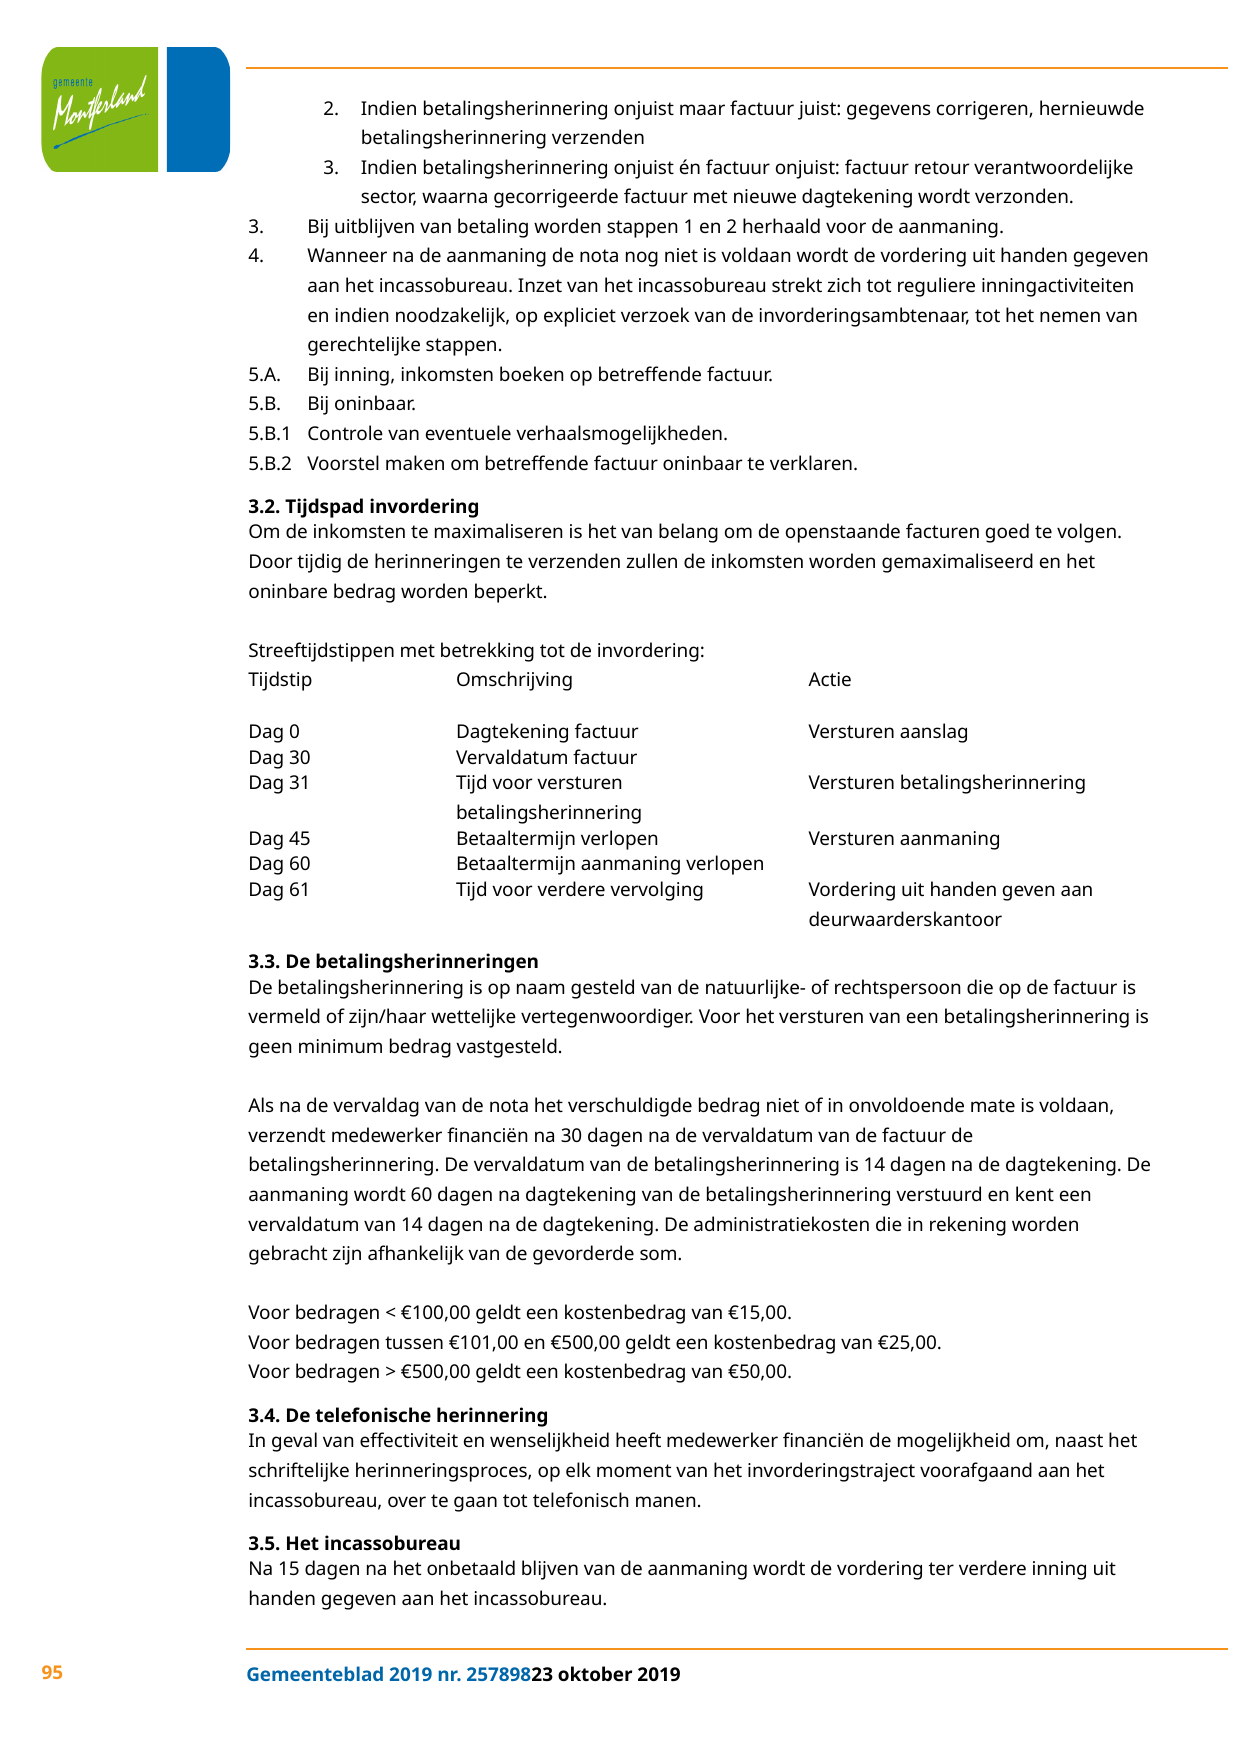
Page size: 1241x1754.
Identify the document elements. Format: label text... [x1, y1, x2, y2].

table_cell Tijd voor verdere vervolging [456, 876, 808, 932]
text Streeftijdstippen met betrekking tot de invordering: [248, 637, 1152, 663]
table_cell Dag 31 [248, 770, 456, 825]
list Bij uitblijven van betaling worden stappen 1 en 2 herhaald voor de aanmaning. [248, 213, 1152, 239]
table_cell [808, 693, 1152, 718]
table_cell Dagtekening factuur [456, 718, 808, 744]
list Indien betalingsherinnering onjuist maar factuur juist: gegevens corrigeren, hernieuwde betalingsherinnering verzenden [323, 95, 1152, 150]
table_header Actie [808, 667, 1152, 692]
text 3.4. De telefonische herinnering [248, 1402, 1152, 1428]
text Om de inkomsten te maximaliseren is het van belang om de openstaande facturen goed te volgen. Door tijdig de herinneringen te verzenden zullen de inkomsten worden gemaximaliseerd en het oninbare bedrag worden beperkt. [248, 519, 1152, 603]
list Wanneer na de aanmaning de nota nog niet is voldaan wordt de vordering uit handen gegeven aan het incassobureau. Inzet van het incassobureau strekt zich tot reguliere inningactiviteiten en indien noodzakelijk, op expliciet verzoek van de invorderingsambtenaar, tot het nemen van gerechtelijke stappen. [248, 243, 1152, 357]
text De betalingsherinnering is op naam gesteld van de natuurlijke- of rechtspersoon die op de factuur is vermeld of zijn/haar wettelijke vertegenwoordiger. Voor het versturen van een betalingsherinnering is geen minimum bedrag vastgesteld. [248, 974, 1152, 1059]
text Voor bedragen < €100,00 geldt een kostenbedrag van €15,00. [248, 1299, 1152, 1325]
table_cell Betaaltermijn verlopen [456, 825, 808, 851]
table_cell [248, 693, 456, 718]
text 3.3. De betalingsherinneringen [248, 948, 1152, 974]
text 3.2. Tijdspad invordering [248, 493, 1152, 519]
list Bij oninbaar. [248, 391, 1152, 416]
list Indien betalingsherinnering onjuist én factuur onjuist: factuur retour verantwoordelijke sector, waarna gecorrigeerde factuur met nieuwe dagtekening wordt verzonden. [323, 154, 1152, 209]
table_cell [808, 744, 1152, 769]
table_cell Versturen betalingsherinnering [808, 770, 1152, 825]
text In geval van effectiviteit en wenselijkheid heeft medewerker financiën de mogelijkheid om, naast het schriftelijke herinneringsproces, op elk moment van het invorderingstraject voorafgaand aan het incassobureau, over te gaan tot telefonisch manen. [248, 1428, 1152, 1512]
table_header Tijdstip [248, 667, 456, 692]
table_cell Vordering uit handen geven aan deurwaarderskantoor [808, 876, 1152, 932]
list Controle van eventuele verhaalsmogelijkheden. [248, 420, 1152, 446]
table_header Omschrijving [456, 667, 808, 692]
text Voor bedragen > €500,00 geldt een kostenbedrag van €50,00. [248, 1359, 1152, 1384]
picture [41, 47, 231, 172]
text 3.5. Het incassobureau [248, 1530, 1152, 1556]
list Bij inning, inkomsten boeken op betreffende factuur. [248, 361, 1152, 387]
table_cell Vervaldatum factuur [456, 744, 808, 769]
table_cell Versturen aanslag [808, 718, 1152, 744]
table_cell Dag 30 [248, 744, 456, 769]
table_cell Dag 60 [248, 851, 456, 876]
table_cell Tijd voor versturen betalingsherinnering [456, 770, 808, 825]
table_cell Dag 45 [248, 825, 456, 851]
text Na 15 dagen na het onbetaald blijven van de aanmaning wordt de vordering ter verdere inning uit handen gegeven aan het incassobureau. [248, 1556, 1152, 1611]
table_cell Versturen aanmaning [808, 825, 1152, 851]
table_cell [456, 693, 808, 718]
text Voor bedragen tussen €101,00 en €500,00 geldt een kostenbedrag van €25,00. [248, 1329, 1152, 1355]
table_cell Dag 61 [248, 876, 456, 932]
table_cell Dag 0 [248, 718, 456, 744]
list Voorstel maken om betreffende factuur oninbaar te verklaren. [248, 450, 1152, 476]
table_cell [808, 851, 1152, 876]
table_cell Betaaltermijn aanmaning verlopen [456, 851, 808, 876]
text Als na de vervaldag van de nota het verschuldigde bedrag niet of in onvoldoende mate is voldaan, verzendt medewerker financiën na 30 dagen na de vervaldatum van de factuur de betalingsherinnering. De vervaldatum van de betalingsherinnering is 14 dagen na de dagtekening. De aanmaning wordt 60 dagen na dagtekening van de betalingsherinnering verstuurd en kent een vervaldatum van 14 dagen na de dagtekening. De administratiekosten die in rekening worden gebracht zijn afhankelijk van de gevorderde som. [248, 1092, 1152, 1266]
